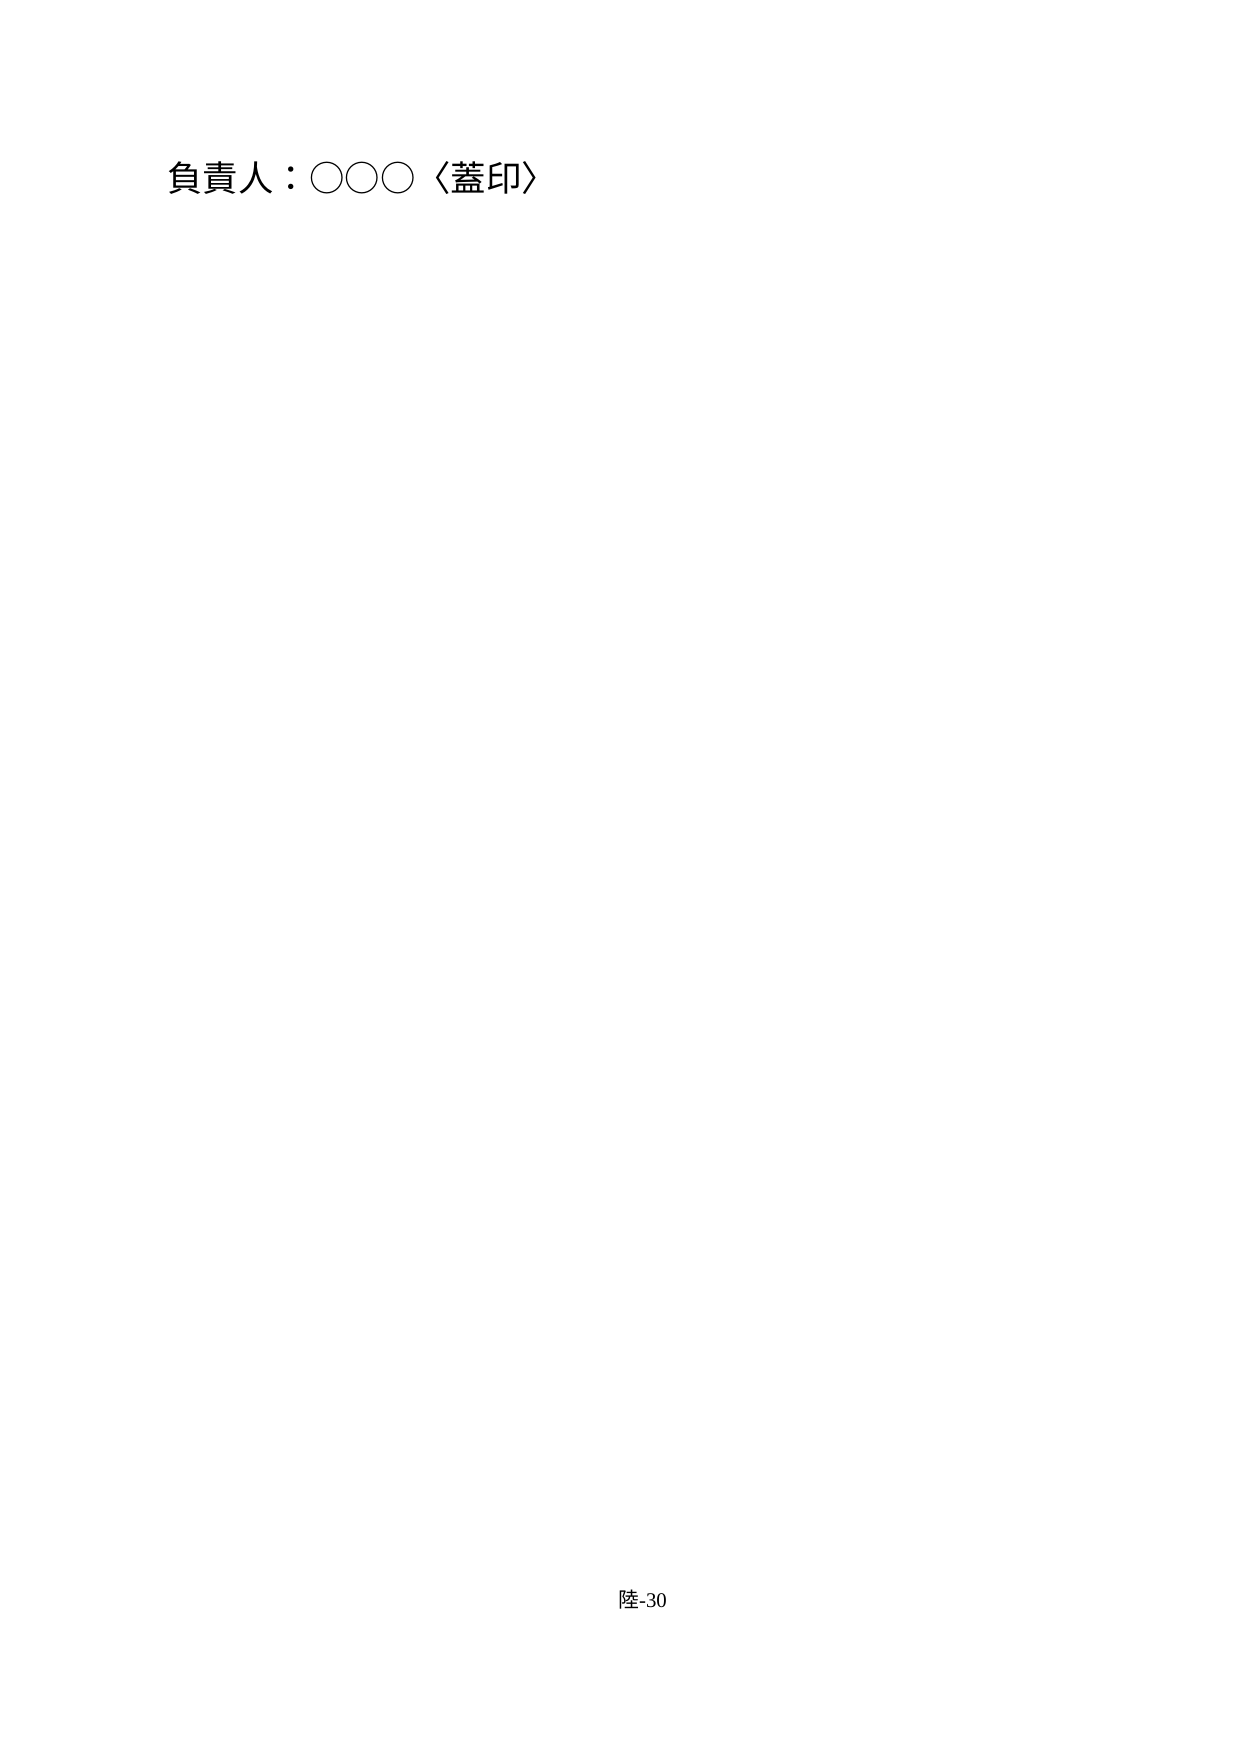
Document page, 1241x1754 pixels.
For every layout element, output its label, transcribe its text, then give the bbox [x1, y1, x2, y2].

text 負責人：○○○〈蓋印〉 [167, 150, 1117, 202]
